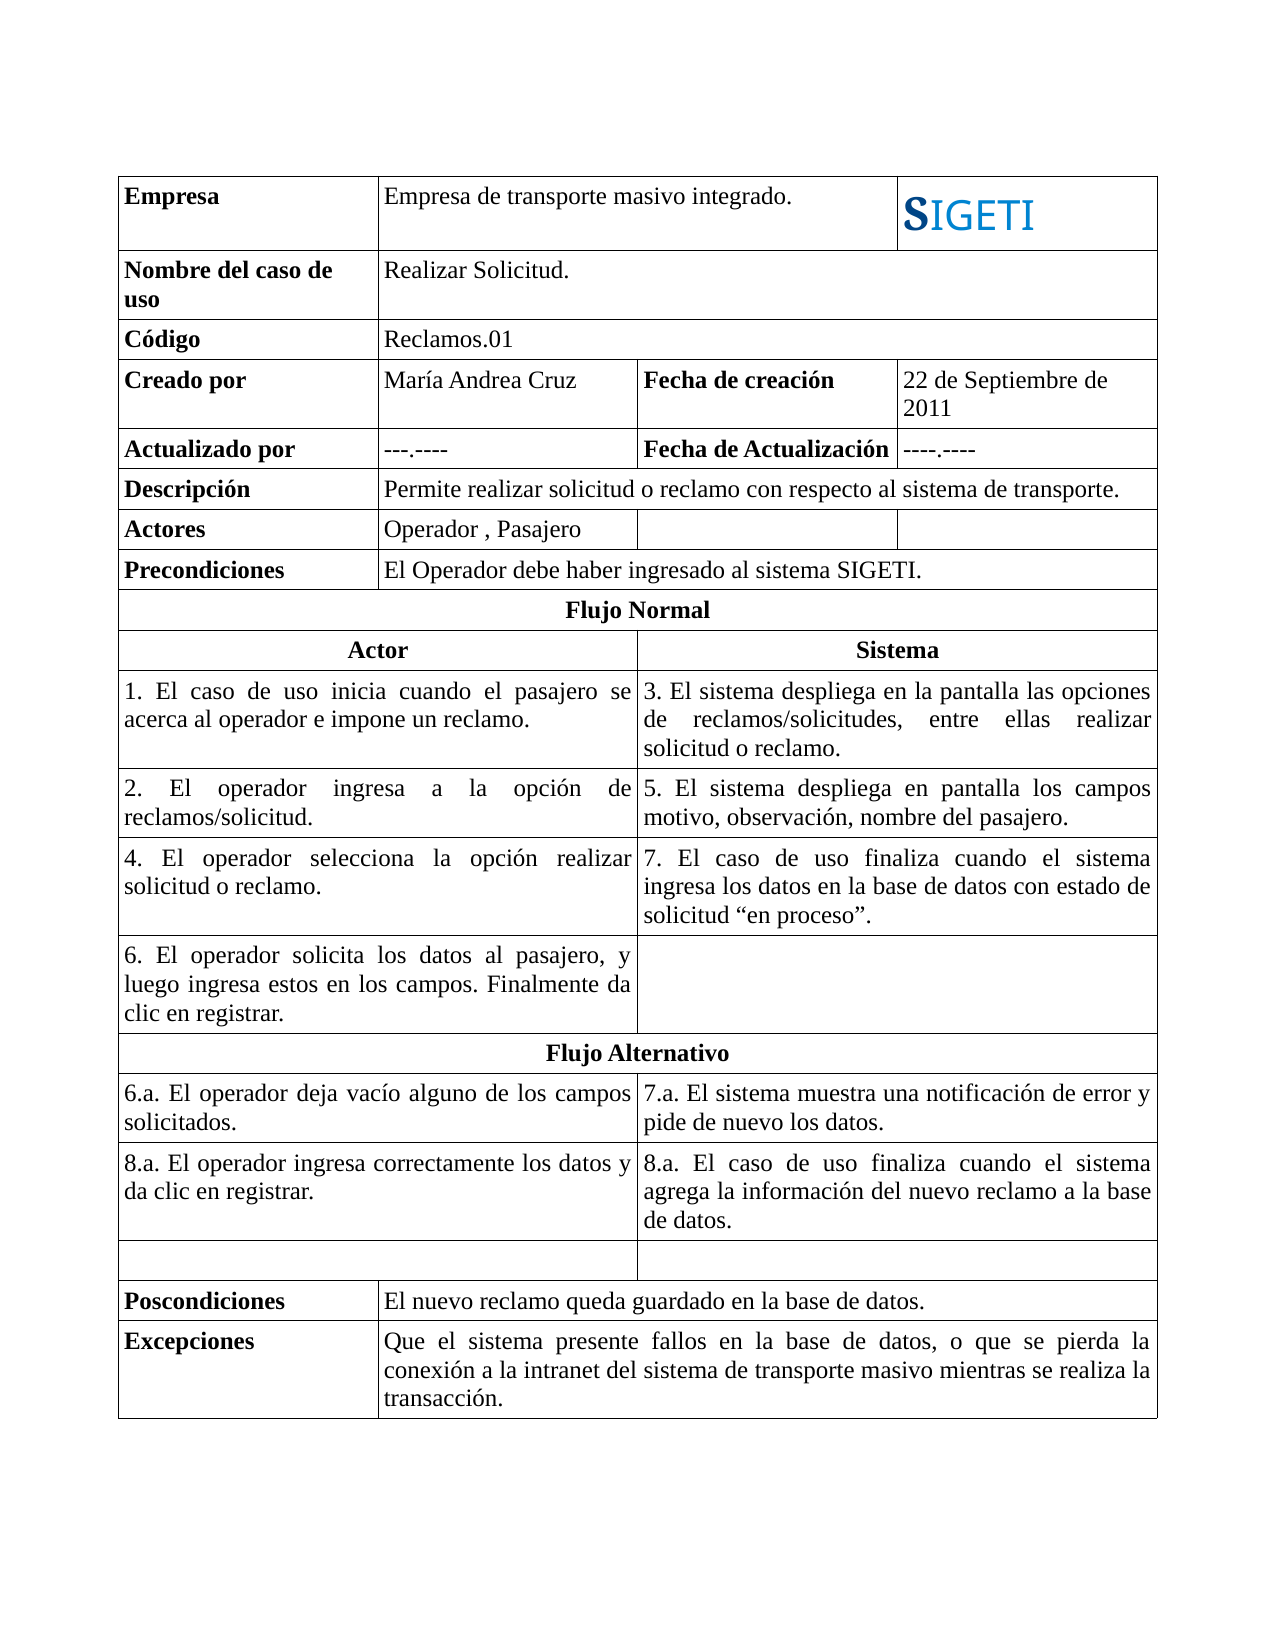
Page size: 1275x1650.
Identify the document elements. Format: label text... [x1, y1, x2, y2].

table_cell Actualizado por [119, 429, 378, 468]
table_cell [898, 510, 1157, 549]
table_cell 1. El caso de uso inicia cuando el pasajero se acerca al operador e impone un reclamo. [119, 671, 637, 768]
table_header Empresa de transporte masivo integrado. [379, 177, 897, 249]
table_cell María Andrea Cruz [379, 360, 637, 428]
table_cell Precondiciones [119, 550, 378, 589]
table_cell 8.a. El operador ingresa correctamente los datos y da clic en registrar. [119, 1143, 637, 1239]
table_cell Permite realizar solicitud o reclamo con respecto al sistema de transporte. [379, 469, 1157, 509]
table_cell 5. El sistema despliega en pantalla los campos motivo, observación, nombre del pasajero. [638, 769, 1157, 837]
table_cell Flujo Alternativo [119, 1034, 1157, 1073]
table_cell Actores [119, 510, 378, 549]
table_cell 6. El operador solicita los datos al pasajero, y luego ingresa estos en los campos. Finalmente da clic en registrar. [119, 936, 637, 1032]
table_cell El nuevo reclamo queda guardado en la base de datos. [379, 1281, 1157, 1320]
table_header SIGETI [898, 177, 1157, 249]
table_cell 7.a. El sistema muestra una notificación de error y pide de nuevo los datos. [638, 1074, 1157, 1142]
table_cell [638, 936, 1157, 1032]
table_cell Poscondiciones [119, 1281, 378, 1320]
table_cell 22 de Septiembre de 2011 [898, 360, 1157, 428]
table_cell Fecha de Actualización [638, 429, 897, 468]
table_cell 2. El operador ingresa a la opción de reclamos/solicitud. [119, 769, 637, 837]
table_cell Realizar Solicitud. [379, 251, 1157, 319]
table_cell Código [119, 320, 378, 359]
table_cell ----.---- [898, 429, 1157, 468]
table_header Empresa [119, 177, 378, 249]
table_cell Reclamos.01 [379, 320, 1157, 359]
table_cell 6.a. El operador deja vacío alguno de los campos solicitados. [119, 1074, 637, 1142]
table_cell El Operador debe haber ingresado al sistema SIGETI. [379, 550, 1157, 589]
table_cell Creado por [119, 360, 378, 428]
table_cell Operador , Pasajero [379, 510, 637, 549]
table_cell Sistema [638, 631, 1157, 670]
table_cell ---.---- [379, 429, 637, 468]
table_cell 8.a. El caso de uso finaliza cuando el sistema agrega la información del nuevo reclamo a la base de datos. [638, 1143, 1157, 1239]
table_cell [638, 510, 897, 549]
table_cell Excepciones [119, 1321, 378, 1418]
table_cell Que el sistema presente fallos en la base de datos, o que se pierda la conexión a la intranet del sistema de transporte masivo mientras se realiza la transacción. [379, 1321, 1157, 1418]
table_cell Flujo Normal [119, 590, 1157, 629]
table_cell Actor [119, 631, 637, 670]
table_cell Descripción [119, 469, 378, 509]
table_cell 7. El caso de uso finaliza cuando el sistema ingresa los datos en la base de datos con estado de solicitud “en proceso”. [638, 838, 1157, 934]
table_cell 4. El operador selecciona la opción realizar solicitud o reclamo. [119, 838, 637, 934]
table_cell 3. El sistema despliega en la pantalla las opciones de reclamos/solicitudes, entre ellas realizar solicitud o reclamo. [638, 671, 1157, 768]
table_cell [119, 1241, 637, 1280]
table_cell Fecha de creación [638, 360, 897, 428]
table_cell [638, 1241, 1157, 1280]
table_cell Nombre del caso de uso [119, 251, 378, 319]
